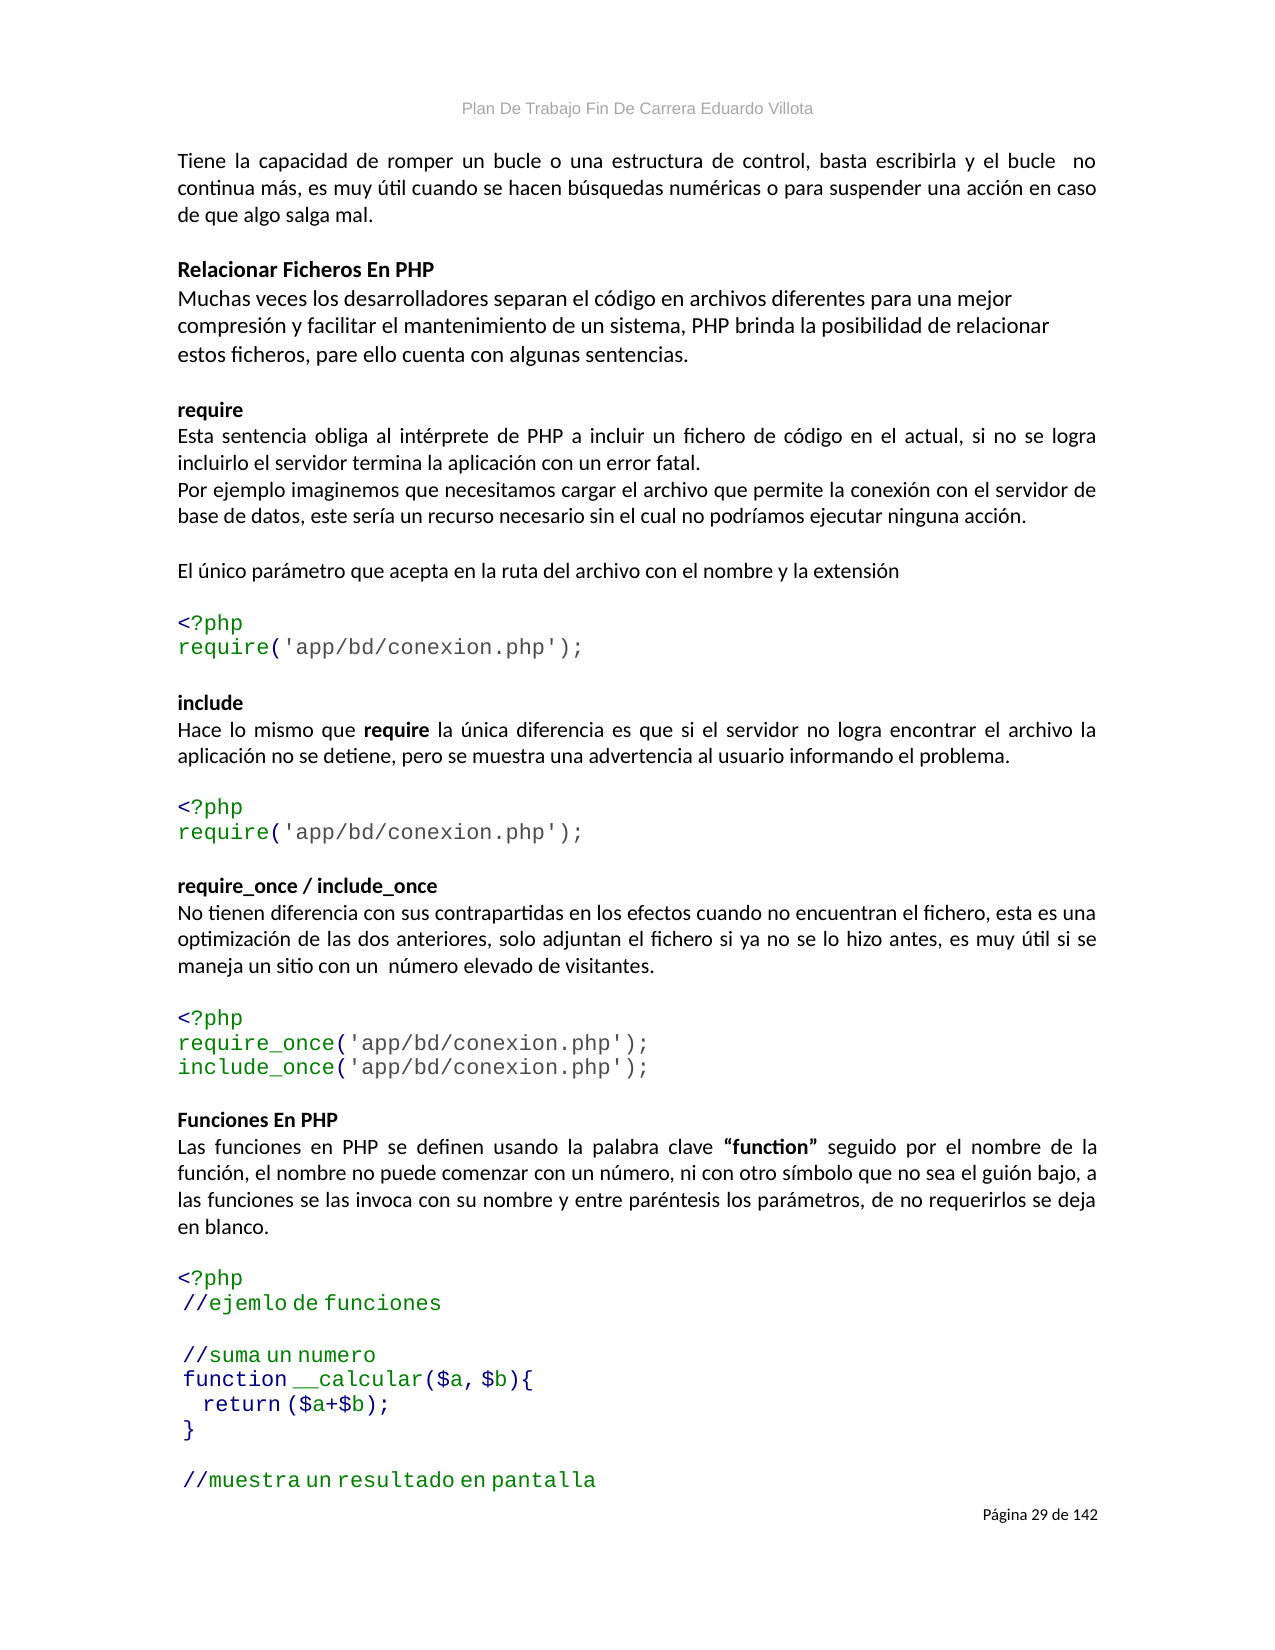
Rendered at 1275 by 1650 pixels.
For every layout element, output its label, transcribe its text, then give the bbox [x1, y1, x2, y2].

text Esta sentencia obliga al intérprete de PHP a incluir un fichero de código en el actual, si no se logra incluirlo el servidor termina la aplicación con un error fatal. [177, 422, 1098, 476]
text require_once / include_once [177, 872, 1098, 899]
text include [177, 689, 1098, 716]
text Relacionar Ficheros En PHP [177, 256, 1098, 284]
text El único parámetro que acepta en la ruta del archivo con el nombre y la extensión [177, 557, 1098, 584]
text No tienen diferencia con sus contrapartidas en los efectos cuando no encuentran el fichero, esta es una optimización de las dos anteriores, solo adjuntan el fichero si ya no se lo hizo antes, es muy útil si se maneja un sitio con un número elevado de visitantes. [177, 899, 1098, 979]
text require('app/bd/conexion.php'); [177, 821, 1098, 846]
text Tiene la capacidad de romper un bucle o una estructura de control, basta escribirla y el bucle no continua más, es muy útil cuando se hacen búsquedas numéricas o para suspender una acción en caso de que algo salga mal. [177, 148, 1098, 228]
text Por ejemplo imaginemos que necesitamos cargar el archivo que permite la conexión con el servidor de base de datos, este sería un recurso necesario sin el cual no podríamos ejecutar ninguna acción. [177, 476, 1098, 529]
text return ($a+$b); [177, 1393, 1098, 1418]
text //suma un numero [177, 1344, 1098, 1368]
text include_once('app/bd/conexion.php'); [177, 1057, 1098, 1081]
text //ejemlo de funciones [177, 1292, 1098, 1317]
text require_once('app/bd/conexion.php'); [177, 1032, 1098, 1057]
text <?php [177, 612, 1098, 637]
text Las funciones en PHP se definen usando la palabra clave “function” seguido por el nombre de la función, el nombre no puede comenzar con un número, ni con otro símbolo que no sea el guión bajo, a las funciones se las invoca con su nombre y entre paréntesis los parámetros, de no requerirlos se deja en blanco. [177, 1133, 1098, 1239]
text <?php [177, 1007, 1098, 1032]
text //muestra un resultado en pantalla [177, 1469, 1098, 1494]
text } [177, 1418, 1098, 1443]
text <?php [177, 796, 1098, 821]
text require('app/bd/conexion.php'); [177, 637, 1098, 661]
text require [177, 396, 1098, 422]
text function __calcular($a, $b){ [177, 1368, 1098, 1393]
text Hace lo mismo que require la única diferencia es que si el servidor no logra encontrar el archivo la aplicación no se detiene, pero se muestra una advertencia al usuario informando el problema. [177, 716, 1098, 769]
text Funciones En PHP [177, 1106, 1098, 1133]
text Muchas veces los desarrolladores separan el código en archivos diferentes para una mejor compresión y facilitar el mantenimiento de un sistema, PHP brinda la posibilidad de relacionar estos ficheros, pare ello cuenta con algunas sentencias. [177, 284, 1098, 368]
text <?php [177, 1267, 1098, 1292]
